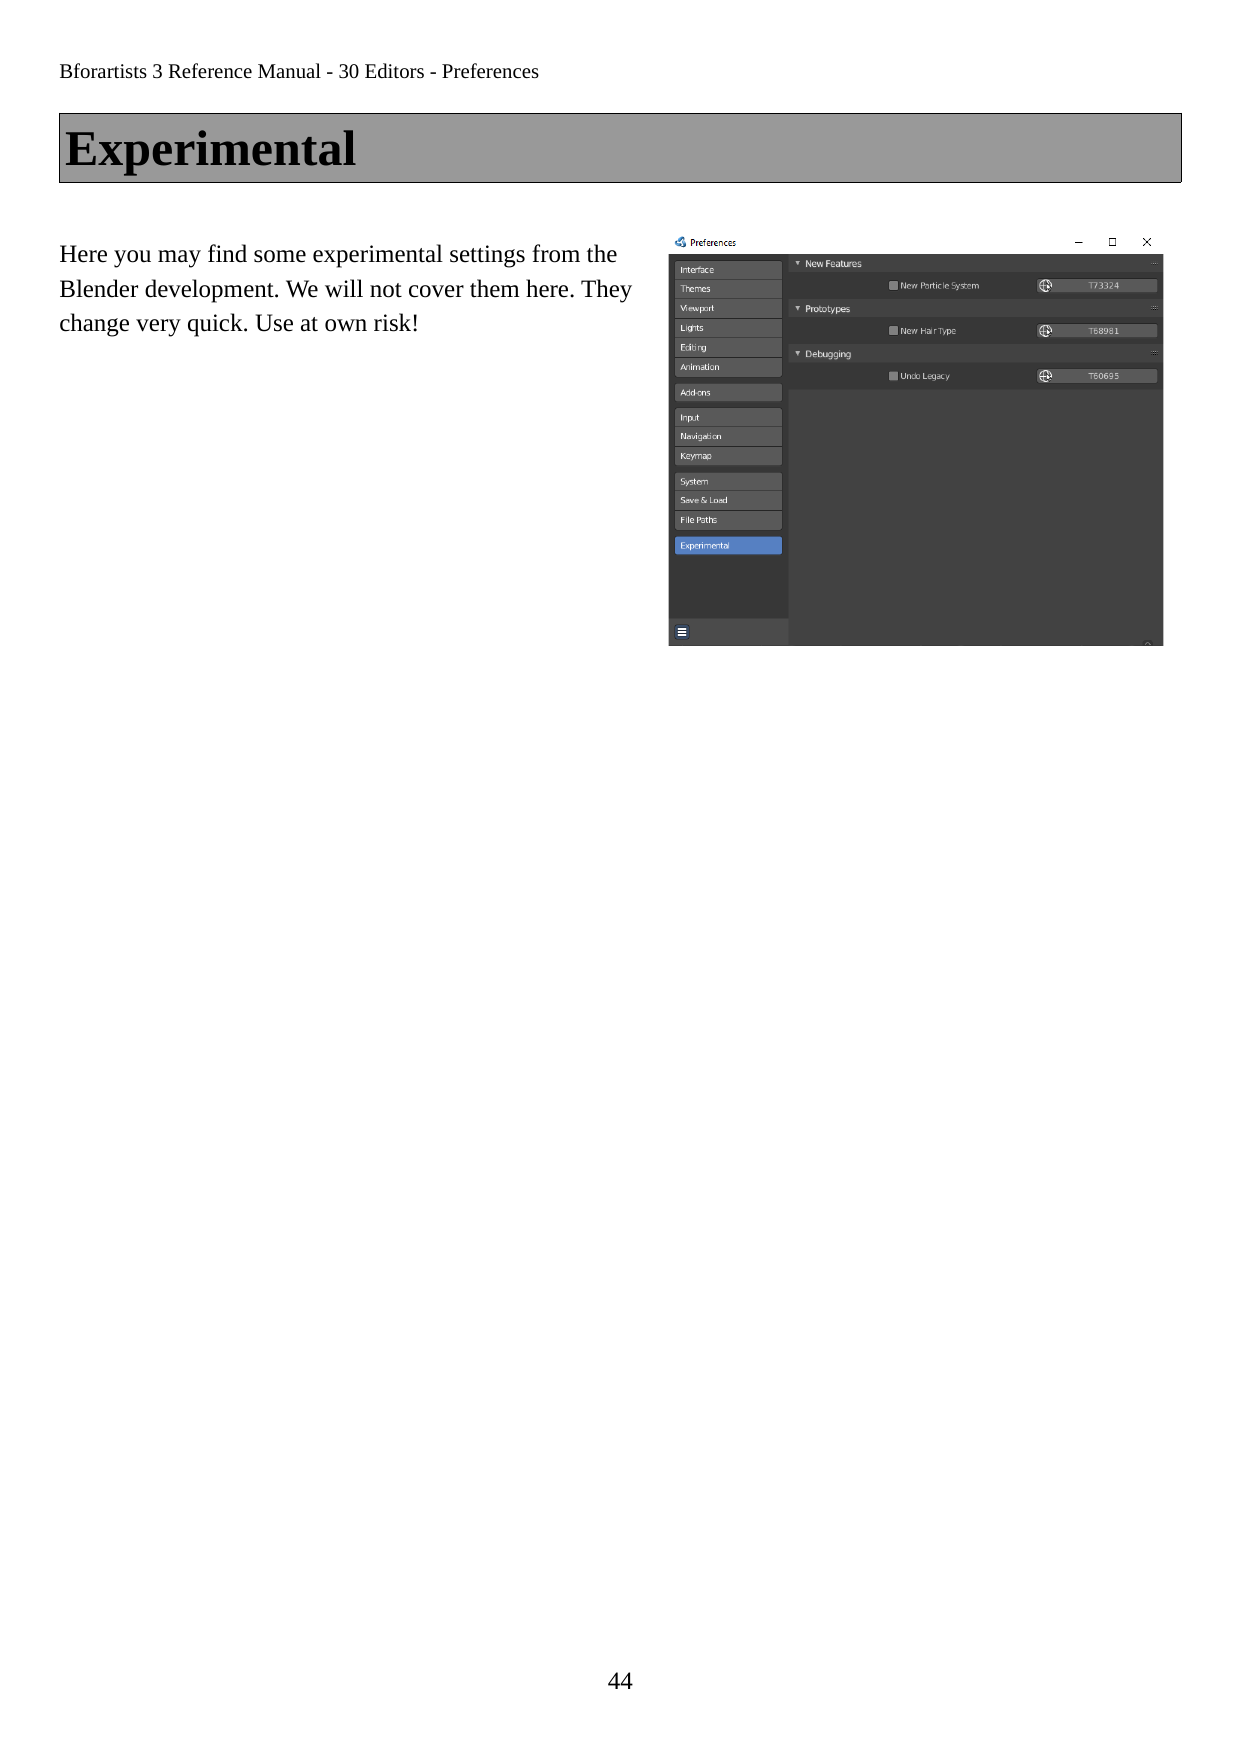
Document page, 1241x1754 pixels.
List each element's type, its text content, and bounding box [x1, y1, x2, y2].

picture [668, 231, 1164, 646]
table_header Experimental [60, 114, 1181, 182]
text Here you may find some experimental settings from the Blender development. We will not cover them here. They change very quick. Use at own risk! [59, 239, 668, 337]
